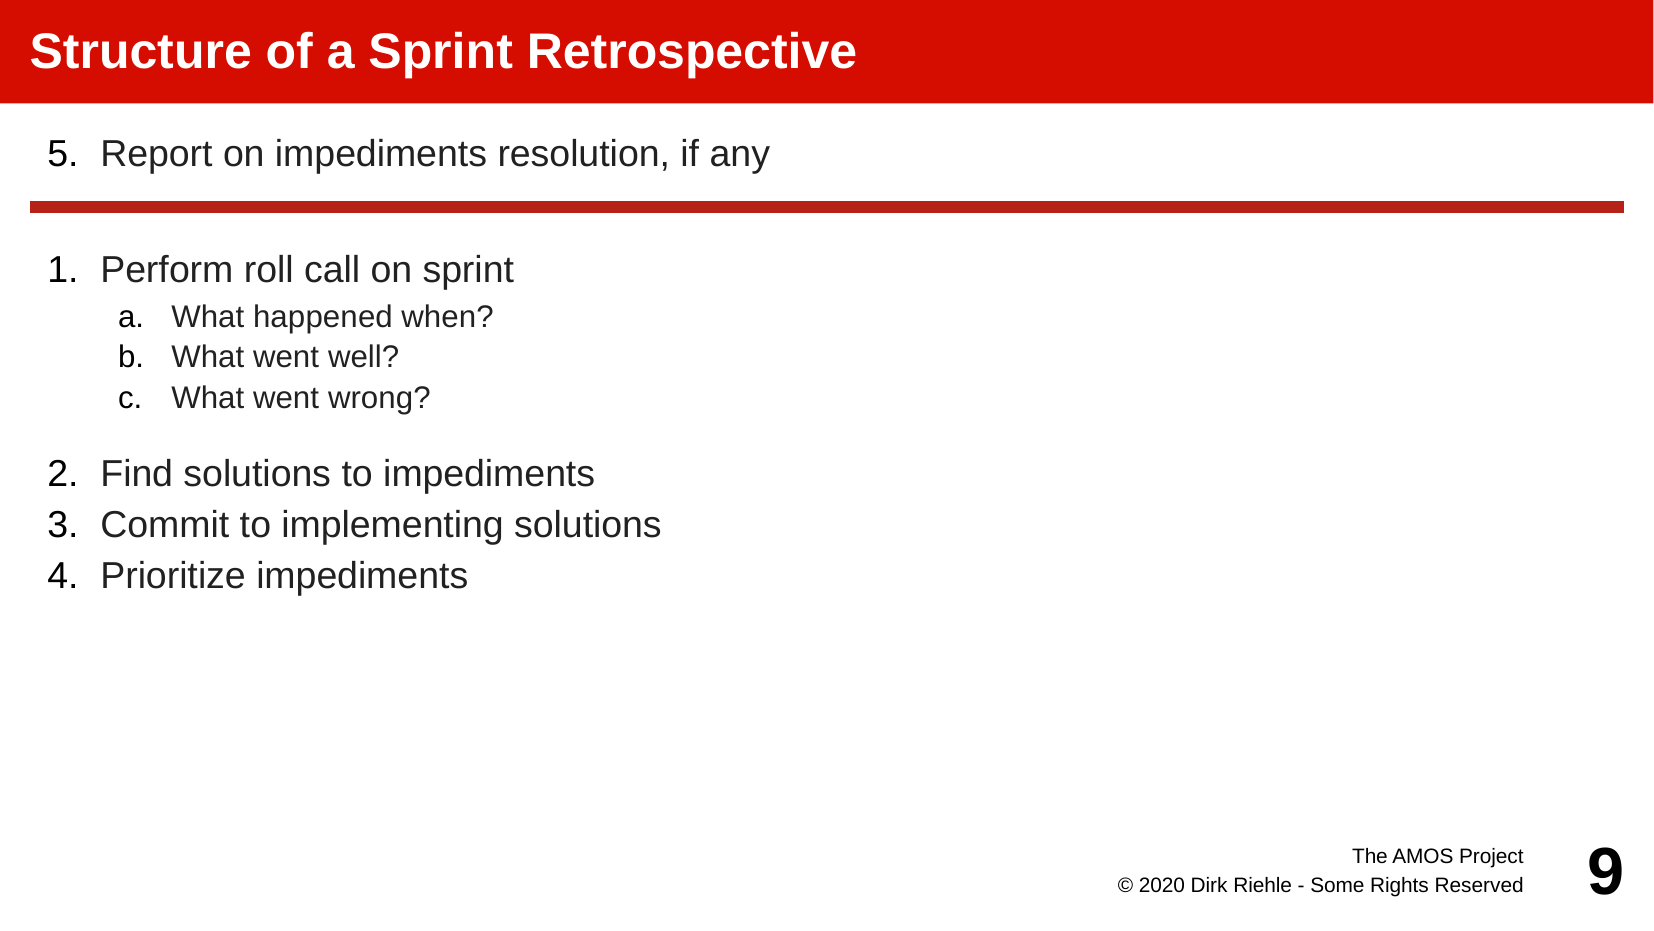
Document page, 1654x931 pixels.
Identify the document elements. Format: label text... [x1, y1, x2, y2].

list Report on impediments resolution, if any [29, 132, 1625, 251]
title Structure of a Sprint Retrospective [0, 0, 1654, 104]
list Perform roll call on sprint What happened when? What went well? What went wrong? Find solutions to impediments Commit to implementing solutions Prioritize impediments [29, 251, 1625, 798]
